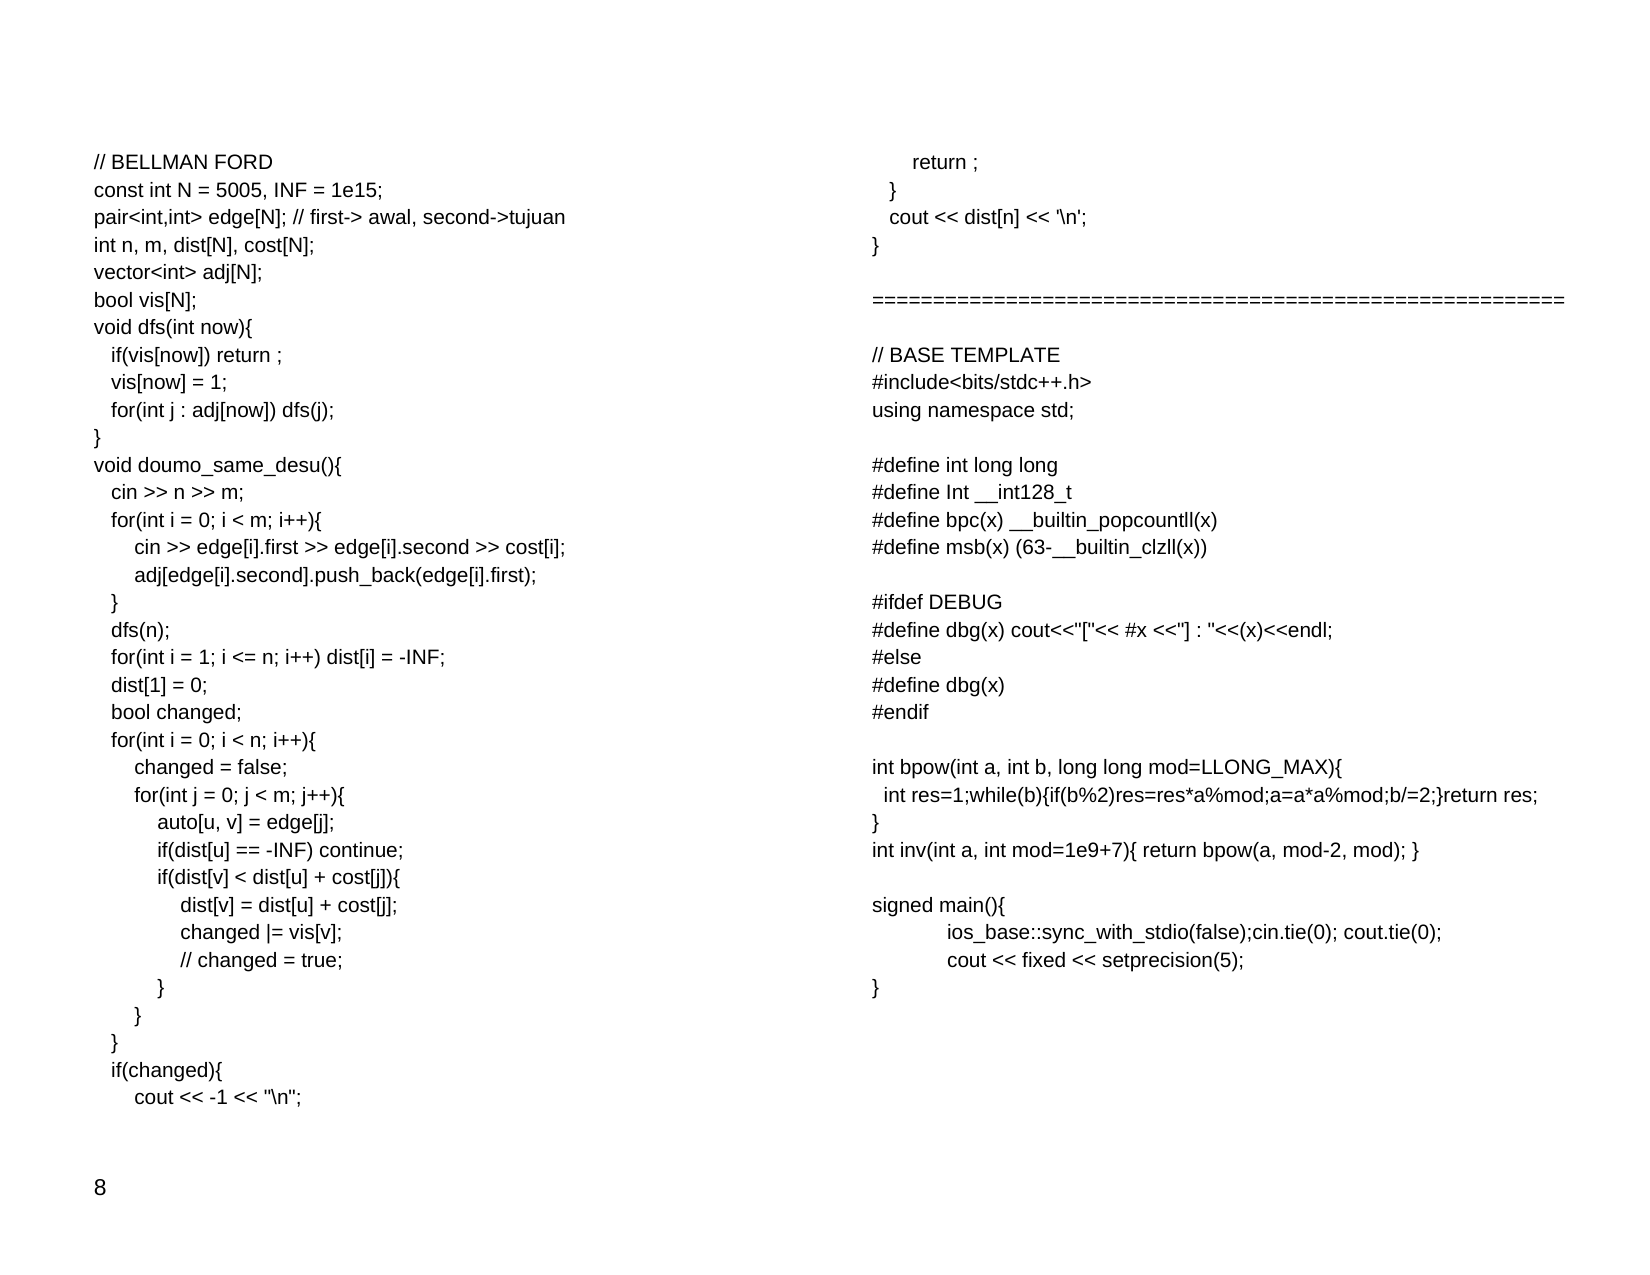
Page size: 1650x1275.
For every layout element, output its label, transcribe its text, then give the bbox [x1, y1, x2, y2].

text int n, m, dist[N], cost[N]; [94, 232, 797, 256]
text #ifdef DEBUG [872, 590, 1575, 614]
text int res=1;while(b){if(b%2)res=res*a%mod;a=a*a%mod;b/=2;}return res; [872, 782, 1575, 806]
text adj[edge[i].second].push_back(edge[i].first); [94, 562, 797, 586]
text } [872, 810, 1575, 834]
text } [94, 1002, 797, 1026]
text #define dbg(x) [872, 672, 1575, 696]
text cout << fixed << setprecision(5); [872, 947, 1575, 971]
text cout << dist[n] << '\n'; [872, 205, 1575, 229]
text for(int i = 0; i < n; i++){ [94, 727, 797, 751]
text auto[u, v] = edge[j]; [94, 810, 797, 834]
text ios_base::sync_with_stdio(false);cin.tie(0); cout.tie(0); [872, 920, 1575, 944]
text using namespace std; [872, 397, 1575, 421]
text bool vis[N]; [94, 287, 797, 311]
text #define dbg(x) cout<<"["<< #x <<"] : "<<(x)<<endl; [872, 617, 1575, 641]
text #define msb(x) (63-__builtin_clzll(x)) [872, 535, 1575, 559]
text ========================================================= [872, 287, 1575, 311]
text void doumo_same_desu(){ [94, 452, 797, 476]
text signed main(){ [872, 892, 1575, 916]
text int bpow(int a, int b, long long mod=LLONG_MAX){ [872, 755, 1575, 779]
text #endif [872, 700, 1575, 724]
text changed |= vis[v]; [94, 920, 797, 944]
text void dfs(int now){ [94, 315, 797, 339]
text // BELLMAN FORD [94, 150, 797, 174]
text #define int long long [872, 452, 1575, 476]
text for(int j : adj[now]) dfs(j); [94, 397, 797, 421]
text // changed = true; [94, 947, 797, 971]
text #define Int __int128_t [872, 480, 1575, 504]
text dist[v] = dist[u] + cost[j]; [94, 892, 797, 916]
text cout << -1 << "\n"; [94, 1085, 797, 1109]
text cin >> n >> m; [94, 480, 797, 504]
text bool changed; [94, 700, 797, 724]
text // BASE TEMPLATE [872, 342, 1575, 366]
text } [94, 425, 797, 449]
text cin >> edge[i].first >> edge[i].second >> cost[i]; [94, 535, 797, 559]
text } [94, 975, 797, 999]
text } [872, 232, 1575, 256]
text } [872, 177, 1575, 201]
text for(int j = 0; j < m; j++){ [94, 782, 797, 806]
text for(int i = 0; i < m; i++){ [94, 507, 797, 531]
text dist[1] = 0; [94, 672, 797, 696]
text } [94, 590, 797, 614]
text return ; [872, 150, 1575, 174]
text int inv(int a, int mod=1e9+7){ return bpow(a, mod-2, mod); } [872, 837, 1575, 861]
text changed = false; [94, 755, 797, 779]
text } [94, 1030, 797, 1054]
text pair<int,int> edge[N]; // first-> awal, second->tujuan [94, 205, 797, 229]
text vector<int> adj[N]; [94, 260, 797, 284]
text dfs(n); [94, 617, 797, 641]
text for(int i = 1; i <= n; i++) dist[i] = -INF; [94, 645, 797, 669]
text #define bpc(x) __builtin_popcountll(x) [872, 507, 1575, 531]
text if(vis[now]) return ; [94, 342, 797, 366]
text vis[now] = 1; [94, 370, 797, 394]
text const int N = 5005, INF = 1e15; [94, 177, 797, 201]
text if(changed){ [94, 1057, 797, 1081]
text if(dist[v] < dist[u] + cost[j]){ [94, 865, 797, 889]
text if(dist[u] == -INF) continue; [94, 837, 797, 861]
text #include<bits/stdc++.h> [872, 370, 1575, 394]
text } [872, 975, 1575, 999]
text #else [872, 645, 1575, 669]
